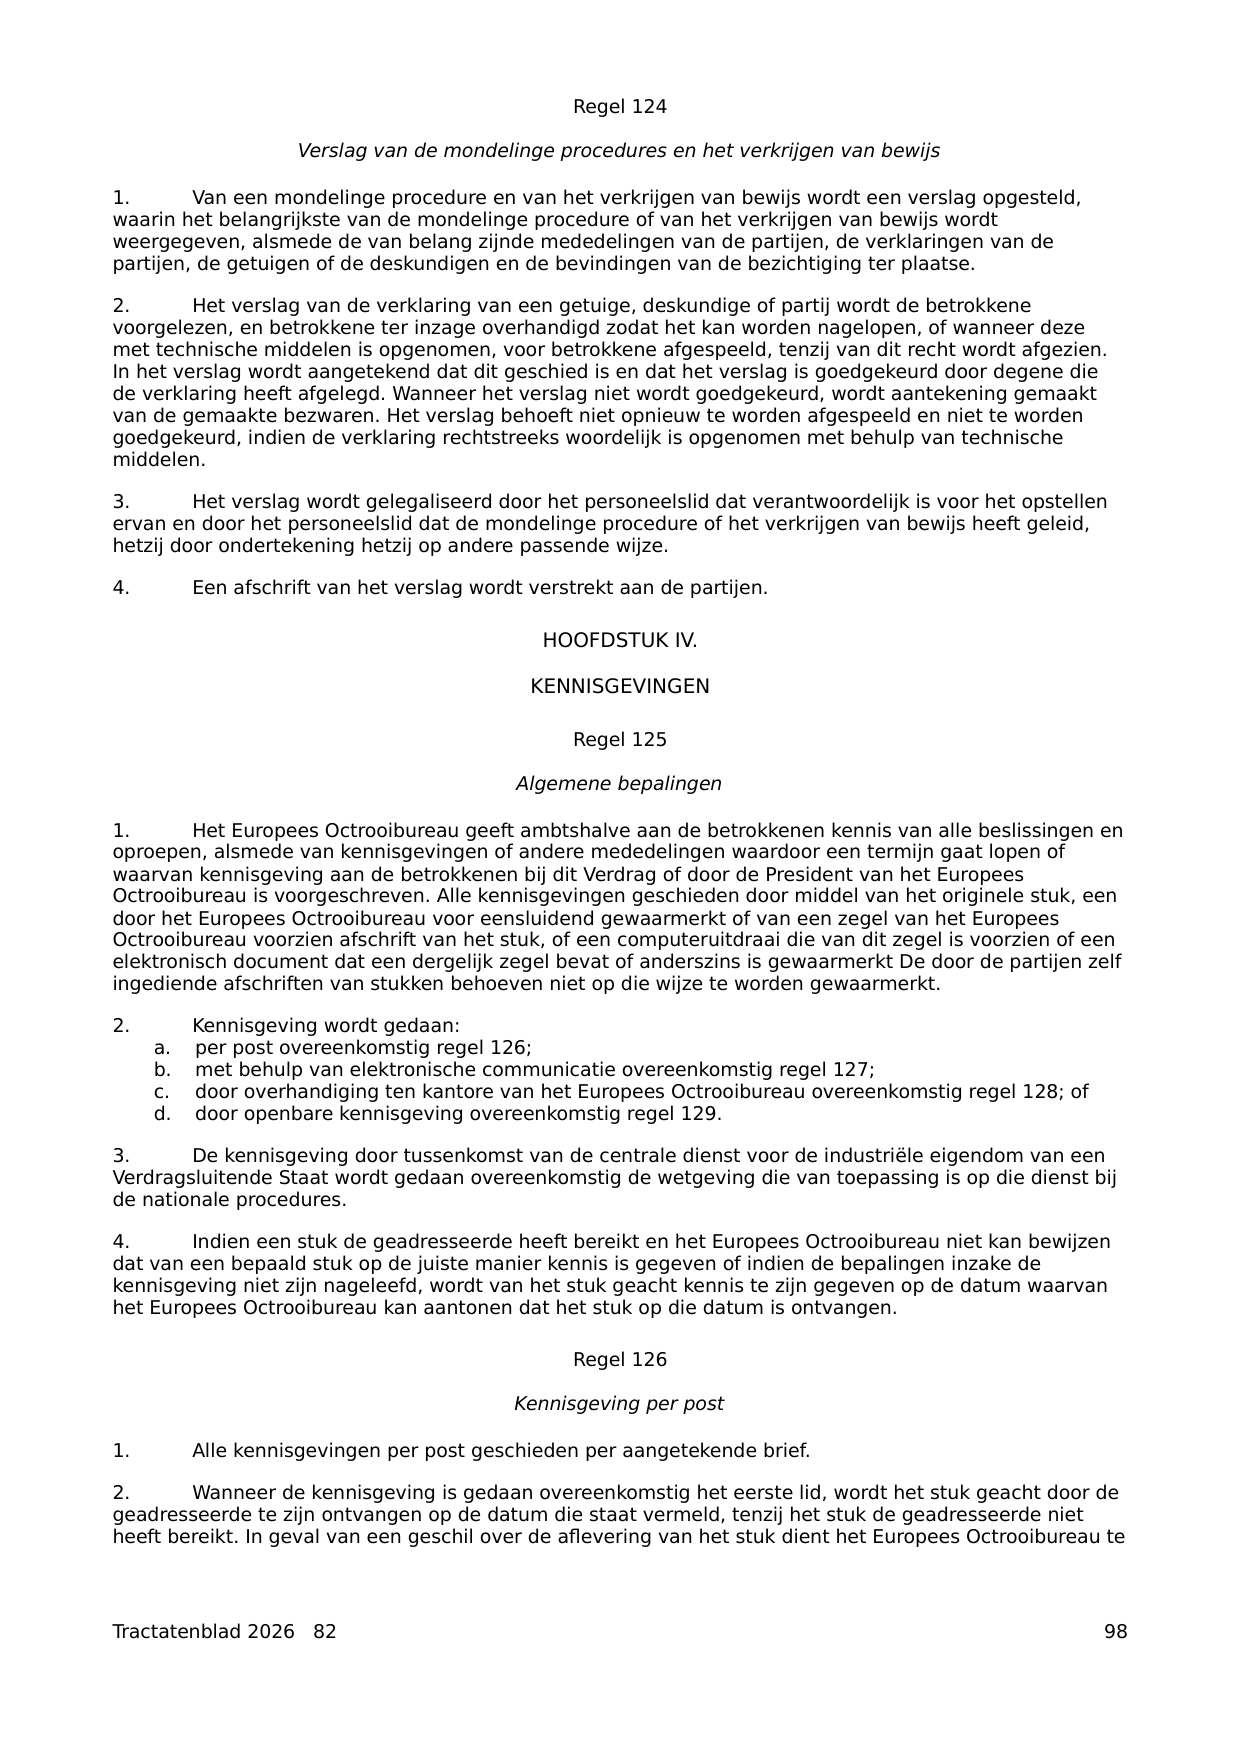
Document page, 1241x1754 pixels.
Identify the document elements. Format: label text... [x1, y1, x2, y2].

text 1. Van een mondelinge procedure en van het verkrijgen van bewijs wordt een verslag opgesteld, waarin het belangrijkste van de mondelinge procedure of van het verkrijgen van bewijs wordt weergegeven, alsmede de van belang zijnde mededelingen van de partijen, de verklaringen van de partijen, de getuigen of de deskundigen en de bevindingen van de bezichtiging ter plaatse. [112, 187, 1128, 275]
text a. per post overeenkomstig regel 126; [153, 1037, 1128, 1059]
text 2. Wanneer de kennisgeving is gedaan overeenkomstig het eerste lid, wordt het stuk geacht door de geadresseerde te zijn ontvangen op de datum die staat vermeld, tenzij het stuk de geadresseerde niet heeft bereikt. In geval van een geschil over de aflevering van het stuk dient het Europees Octrooibureau te [112, 1482, 1128, 1548]
subtitle HOOFDSTUK IV. KENNISGEVINGEN [112, 628, 1128, 698]
text 1. Alle kennisgevingen per post geschieden per aangetekende brief. [112, 1440, 1128, 1462]
text 4. Indien een stuk de geadresseerde heeft bereikt en het Europees Octrooibureau niet kan bewijzen dat van een bepaald stuk op de juiste manier kennis is gegeven of indien de bepalingen inzake de kennisgeving niet zijn nageleefd, wordt van het stuk geacht kennis te zijn gegeven op de datum waarvan het Europees Octrooibureau kan aantonen dat het stuk op die datum is ontvangen. [112, 1231, 1128, 1319]
text 1. Het Europees Octrooibureau geeft ambtshalve aan de betrokkenen kennis van alle beslissingen en oproepen, alsmede van kennisgevingen of andere mededelingen waardoor een termijn gaat lopen of waarvan kennisgeving aan de betrokkenen bij dit Verdrag of door de President van het Europees Octrooibureau is voorgeschreven. Alle kennisgevingen geschieden door middel van het originele stuk, een door het Europees Octrooibureau voor eensluidend gewaarmerkt of van een zegel van het Europees Octrooibureau voorzien afschrift van het stuk, of een computeruitdraai die van dit zegel is voorzien of een elektronisch document dat een dergelijk zegel bevat of anderszins is gewaarmerkt De door de partijen zelf ingediende afschriften van stukken behoeven niet op die wijze te worden gewaarmerkt. [112, 819, 1128, 995]
text 4. Een afschrift van het verslag wordt verstrekt aan de partijen. [112, 577, 1128, 598]
subtitle Regel 124 Verslag van de mondelinge procedures en het verkrijgen van bewijs [112, 96, 1128, 162]
text d. door openbare kennisgeving overeenkomstig regel 129. [153, 1103, 1128, 1125]
text 3. Het verslag wordt gelegaliseerd door het personeelslid dat verantwoordelijk is voor het opstellen ervan en door het personeelslid dat de mondelinge procedure of het verkrijgen van bewijs heeft geleid, hetzij door ondertekening hetzij op andere passende wijze. [112, 491, 1128, 557]
text b. met behulp van elektronische communicatie overeenkomstig regel 127; [153, 1059, 1128, 1081]
subtitle Regel 125 Algemene bepalingen [112, 728, 1128, 794]
text 3. De kennisgeving door tussenkomst van de centrale dienst voor de industriële eigendom van een Verdragsluitende Staat wordt gedaan overeenkomstig de wetgeving die van toepassing is op die dienst bij de nationale procedures. [112, 1145, 1128, 1211]
text c. door overhandiging ten kantore van het Europees Octrooibureau overeenkomstig regel 128; of [153, 1081, 1128, 1103]
text 2. Kennisgeving wordt gedaan: [112, 1015, 1128, 1037]
text 2. Het verslag van de verklaring van een getuige, deskundige of partij wordt de betrokkene voorgelezen, en betrokkene ter inzage overhandigd zodat het kan worden nagelopen, of wanneer deze met technische middelen is opgenomen, voor betrokkene afgespeeld, tenzij van dit recht wordt afgezien. In het verslag wordt aangetekend dat dit geschied is en dat het verslag is goedgekeurd door degene die de verklaring heeft afgelegd. Wanneer het verslag niet wordt goedgekeurd, wordt aantekening gemaakt van de gemaakte bezwaren. Het verslag behoeft niet opnieuw te worden afgespeeld en niet te worden goedgekeurd, indien de verklaring rechtstreeks woordelijk is opgenomen met behulp van technische middelen. [112, 295, 1128, 471]
subtitle Regel 126 Kennisgeving per post [112, 1349, 1128, 1415]
